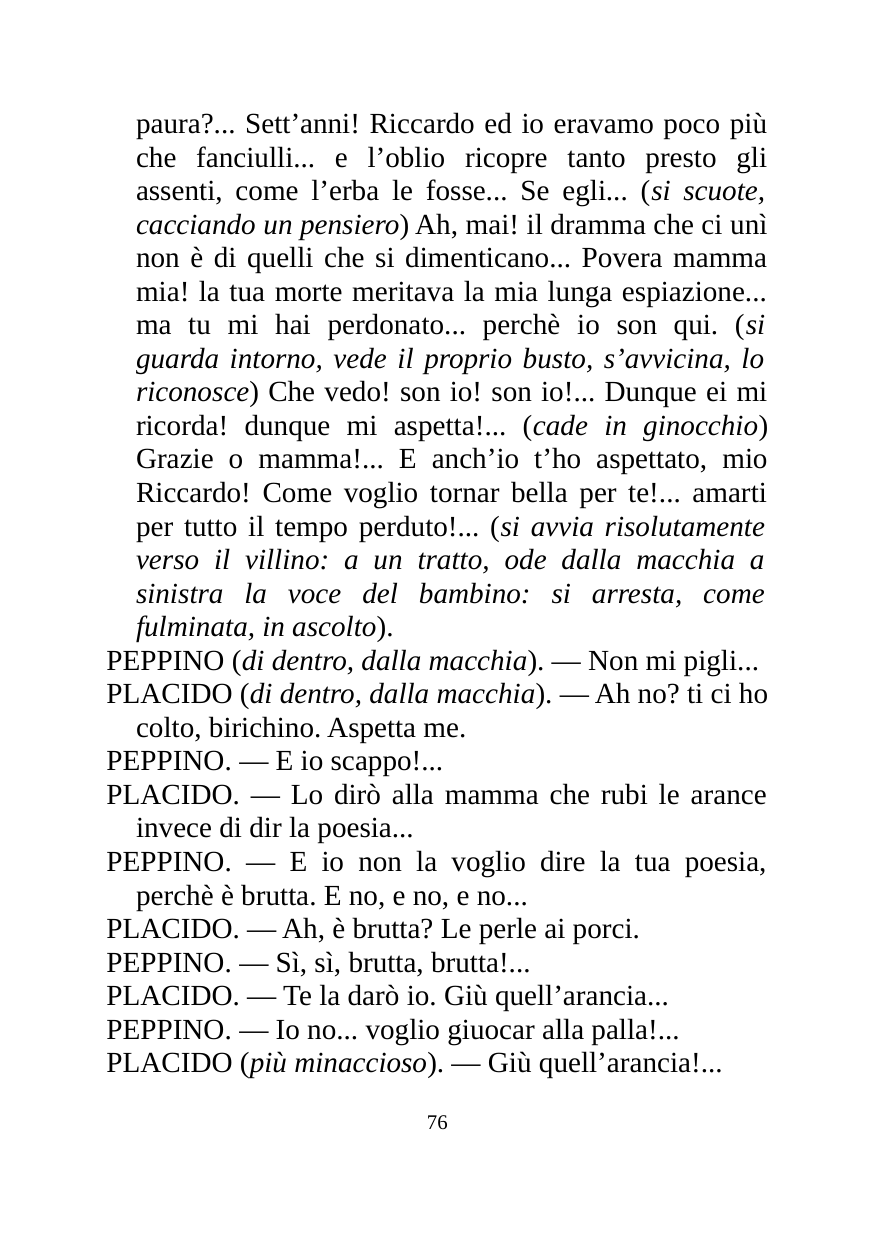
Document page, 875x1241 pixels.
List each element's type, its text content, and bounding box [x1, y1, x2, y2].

text PEPPINO (di dentro, dalla macchia). — Non mi pigli... [106, 643, 768, 676]
text PEPPINO. — E io scappo!... [106, 743, 768, 777]
text PLACIDO. — Ah, è brutta? Le perle ai porci. [106, 911, 768, 945]
text PEPPINO. — Io no... voglio giuocar alla palla!... [106, 1012, 768, 1045]
text PLACIDO. — Te la darò io. Giù quell’arancia... [106, 978, 768, 1012]
text paura?... Sett’anni! Riccardo ed io eravamo poco più che fanciulli... e l’oblio ricopre tanto presto gli assenti, come l’erba le fosse... Se egli... (si scuote, cacciando un pensiero) Ah, mai! il dramma che ci unì non è di quelli che si dimenticano... Povera mamma mia! la tua morte meritava la mia lunga espiazione... ma tu mi hai perdonato... perchè io son qui. (si guarda intorno, vede il proprio busto, s’avvicina, lo riconosce) Che vedo! son io! son io!... Dunque ei mi ricorda! dunque mi aspetta!... (cade in ginocchio) Grazie o mamma!... E anch’io t’ho aspettato, mio Riccardo! Come voglio tornar bella per te!... amarti per tutto il tempo perduto!... (si avvia risolutamente verso il villino: a un tratto, ode dalla macchia a sinistra la voce del bambino: si arresta, come fulminata, in ascolto). [106, 106, 768, 643]
text PEPPINO. — E io non la voglio dire la tua poesia, perchè è brutta. E no, e no, e no... [106, 844, 768, 911]
text PLACIDO (di dentro, dalla macchia). — Ah no? ti ci ho colto, birichino. Aspetta me. [106, 676, 768, 743]
text PEPPINO. — Sì, sì, brutta, brutta!... [106, 945, 768, 978]
text PLACIDO. — Lo dirò alla mamma che rubi le arance invece di dir la poesia... [106, 777, 768, 844]
text PLACIDO (più minaccioso). — Giù quell’arancia!... [106, 1045, 768, 1079]
